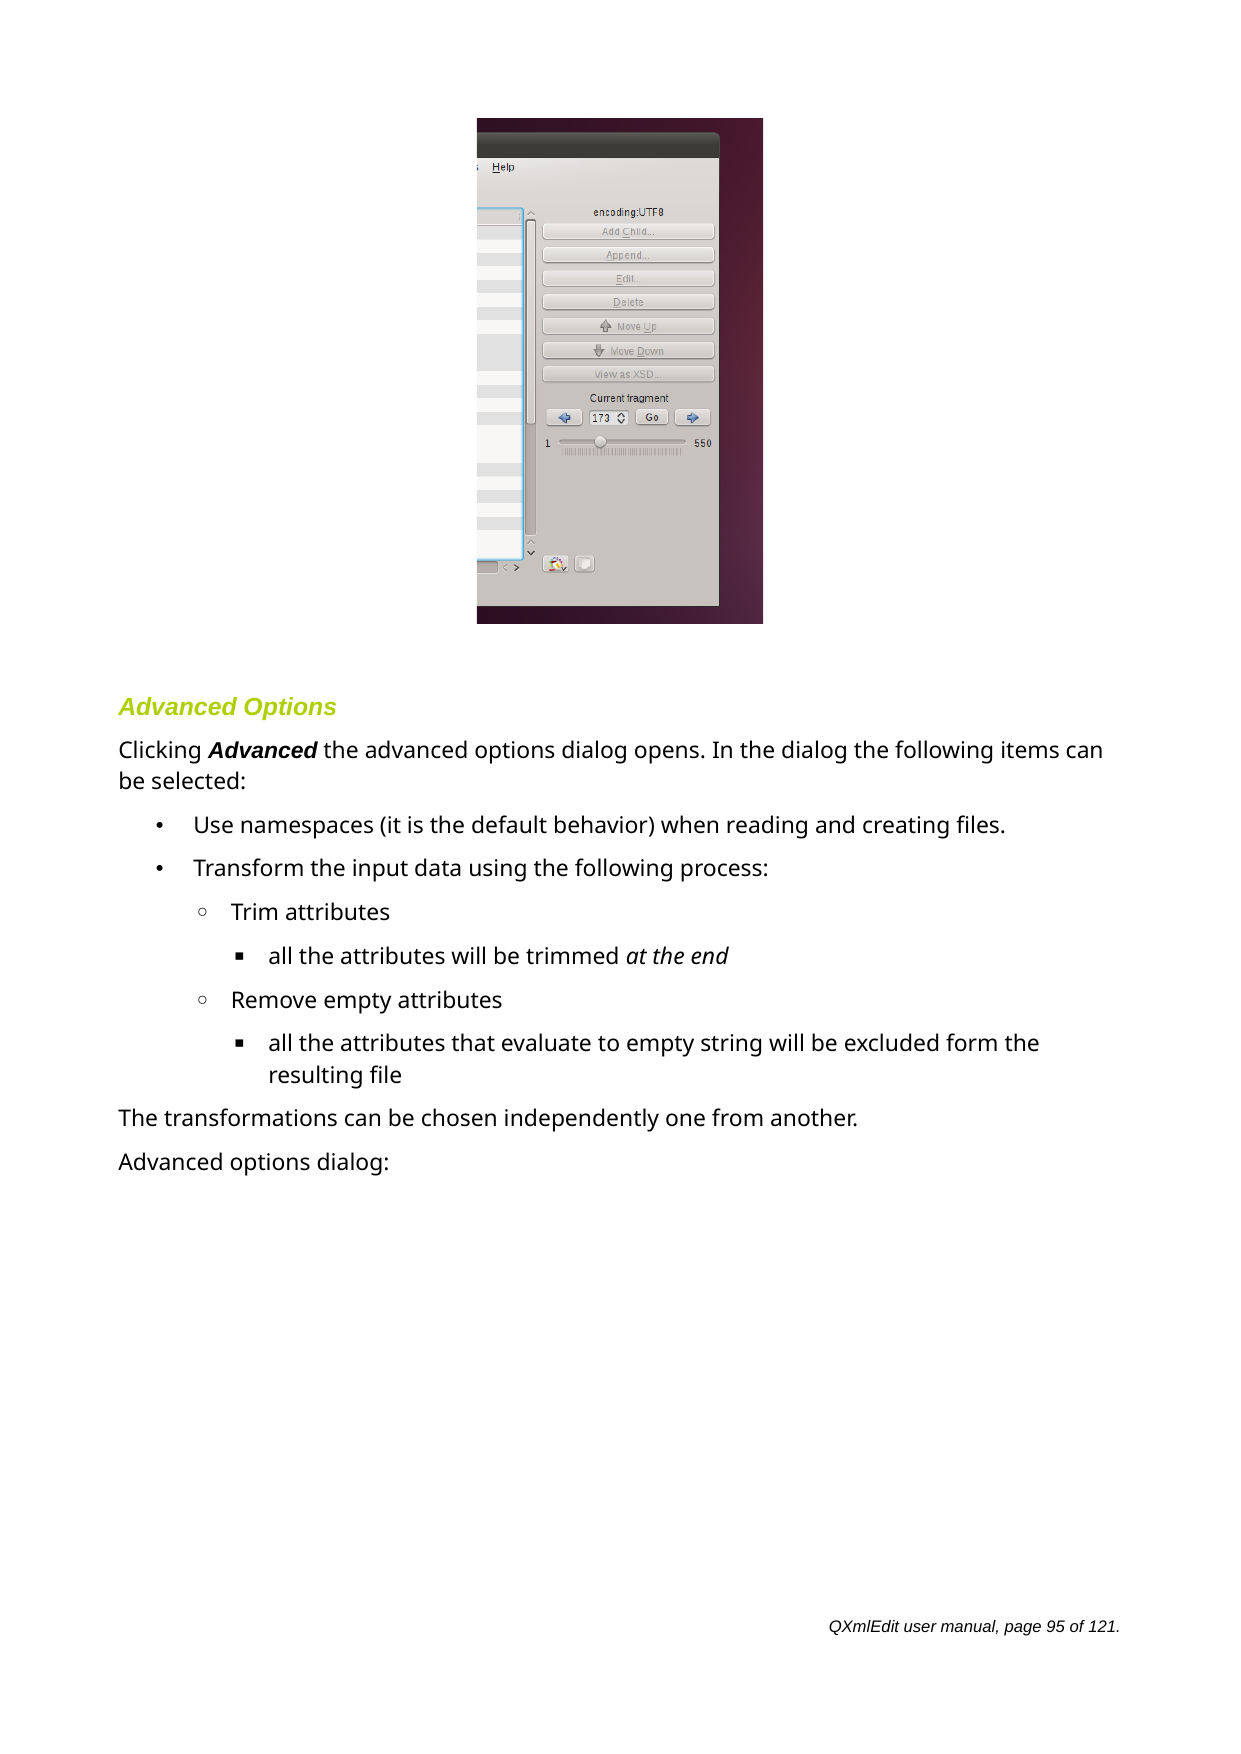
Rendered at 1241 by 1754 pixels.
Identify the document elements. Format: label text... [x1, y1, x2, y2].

text Advanced options dialog: [118, 1146, 1122, 1177]
picture [476, 118, 764, 624]
text Clicking Advanced the advanced options dialog opens. In the dialog the following items can be selected: [118, 733, 1122, 796]
list all the attributes that evaluate to empty string will be excluded form the resulting file [231, 1027, 1122, 1090]
list Remove empty attributes [193, 983, 1122, 1015]
text The transformations can be chosen independently one from another. [118, 1102, 1122, 1133]
list Transform the input data using the following process: [156, 852, 1122, 883]
list all the attributes will be trimmed at the end [231, 940, 1122, 971]
subtitle Advanced Options [118, 692, 1122, 721]
list Use namespaces (it is the default behavior) when reading and creating files. [156, 808, 1122, 840]
list Trim attributes [193, 896, 1122, 927]
